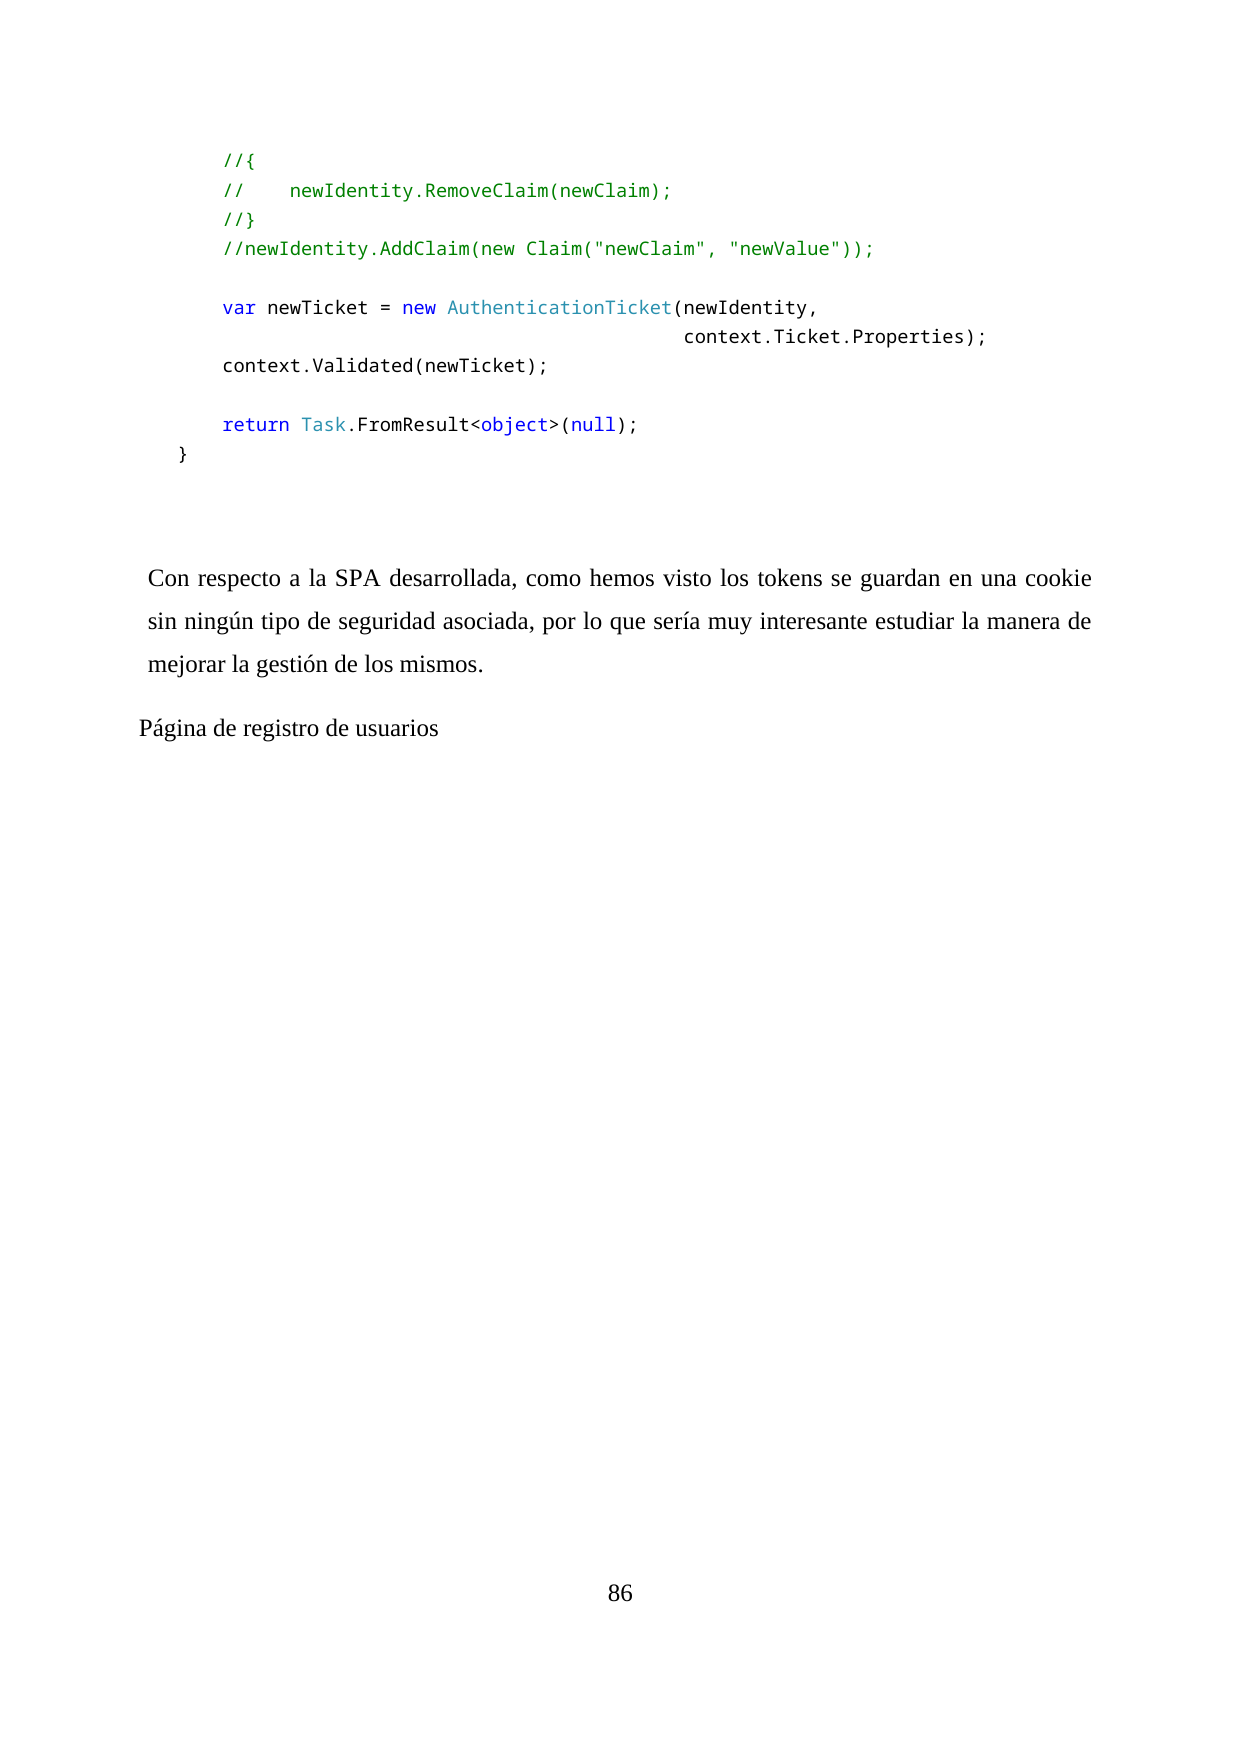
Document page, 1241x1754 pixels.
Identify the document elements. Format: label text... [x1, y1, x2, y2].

text Página de registro de usuarios [139, 713, 1093, 742]
text return Task.FromResult<object>(null); [177, 411, 1093, 437]
text var newTicket = new AuthenticationTicket(newIdentity, [177, 294, 1093, 319]
text context.Validated(newTicket); [177, 352, 1093, 378]
text Con respecto a la SPA desarrollada, como hemos visto los tokens se guardan en una cookie sin ningún tipo de seguridad asociada, por lo que sería muy interesante estudiar la manera de mejorar la gestión de los mismos. [148, 563, 1093, 678]
text context.Ticket.Properties); [177, 323, 1093, 349]
text //newIdentity.AddClaim(new Claim("newClaim", "newValue")); [177, 235, 1093, 261]
text // newIdentity.RemoveClaim(newClaim); [177, 177, 1093, 202]
text } [177, 440, 1093, 466]
text //} [177, 206, 1093, 232]
text //{ [177, 148, 1093, 173]
